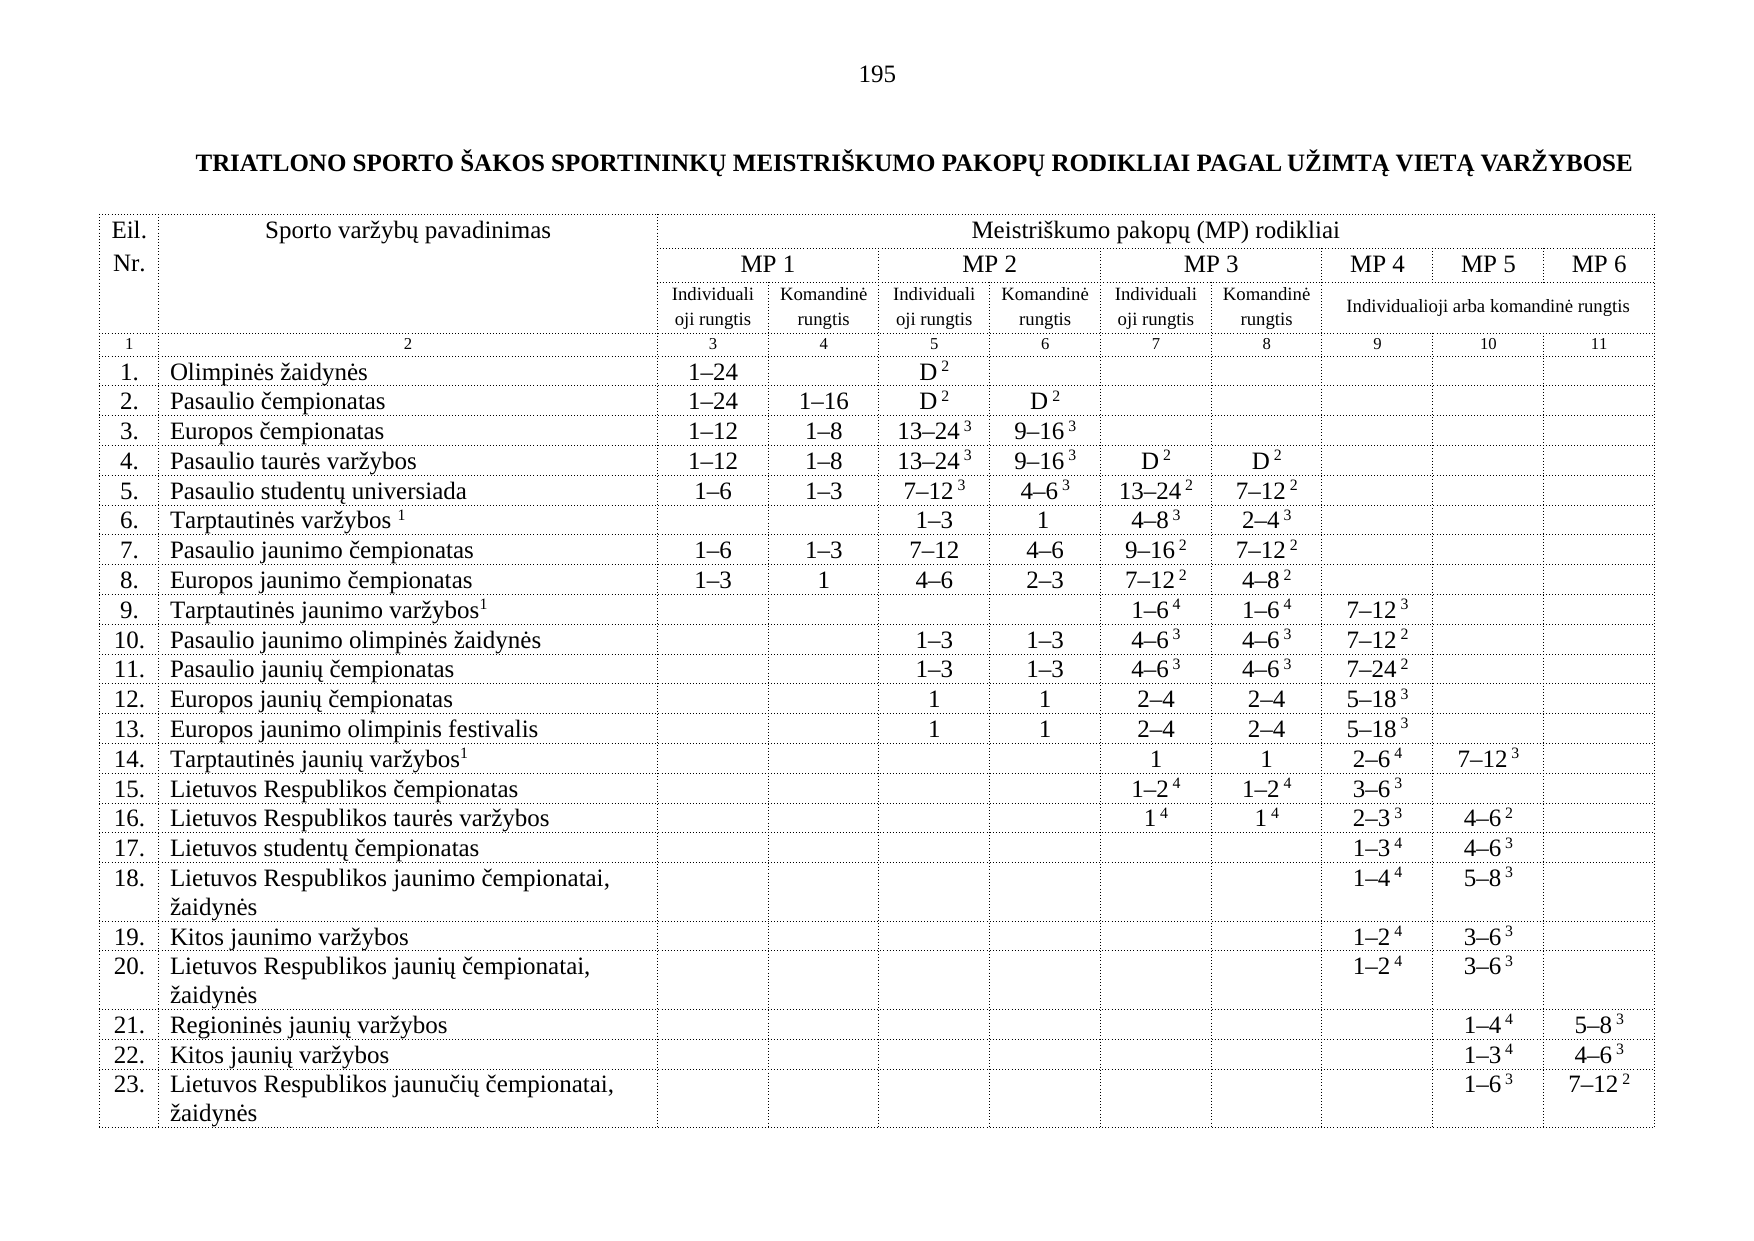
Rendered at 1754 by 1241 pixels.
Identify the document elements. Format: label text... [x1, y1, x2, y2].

text TRIATLONo sporto šakos SPORTININKŲ MEISTRIŠKUMO PAKOPŲ RODIKLIAI PAGAL UŽIMTĄ VIETĄ VARŽYBOSE [118, 148, 1636, 176]
